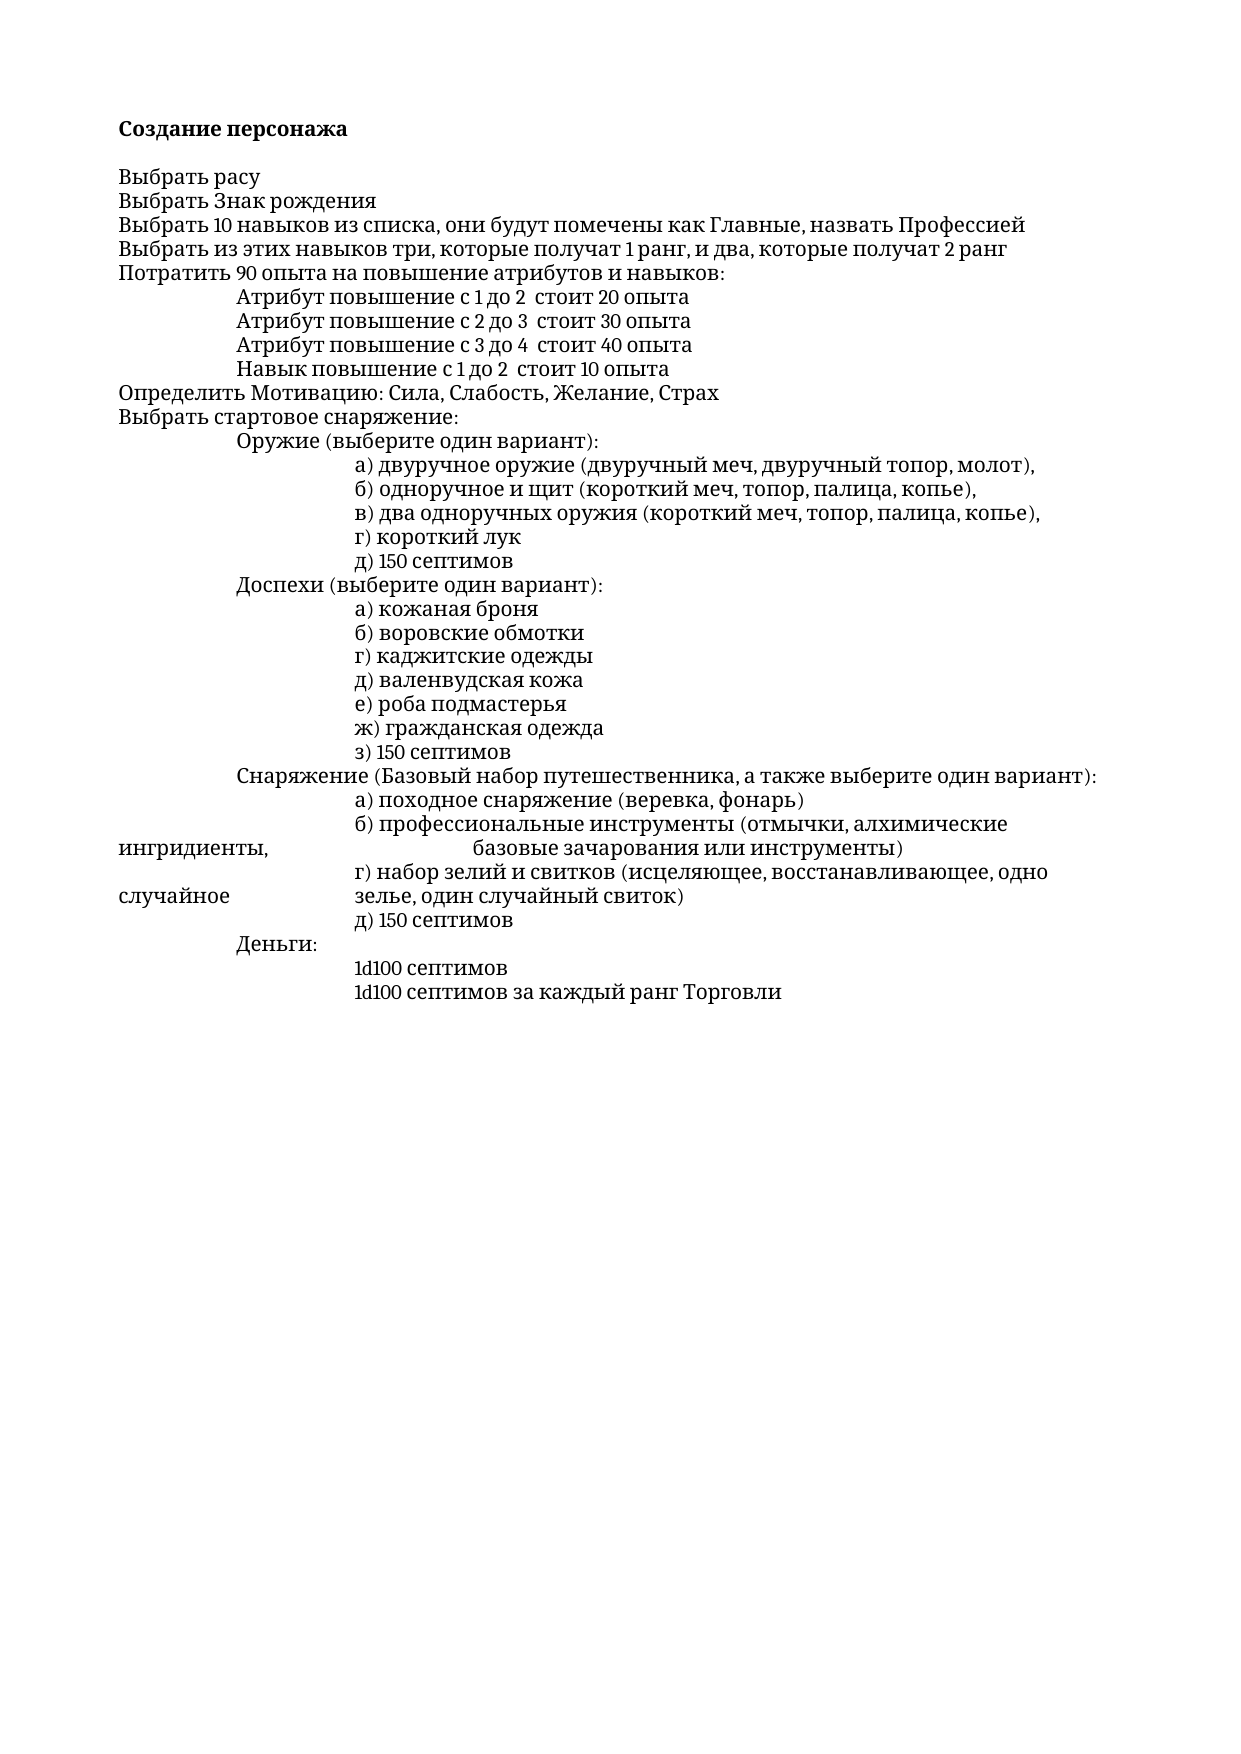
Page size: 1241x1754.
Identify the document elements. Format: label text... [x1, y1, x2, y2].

text Атрибут повышение с 2 до 3 стоит 30 опыта [118, 310, 1122, 334]
text б) профессиональные инструменты (отмычки, алхимические ингридиенты, базовые зачарования или инструменты) г) набор зелий и свитков (исцеляющее, восстанавливающее, одно случайное зелье, один случайный свиток) [118, 813, 1122, 909]
text з) 150 септимов [118, 741, 1122, 765]
text Деньги: [118, 933, 1122, 957]
text д) 150 септимов [118, 549, 1122, 573]
text Выбрать расу [118, 166, 1122, 190]
text б) воровские обмотки [118, 621, 1122, 645]
text Создание персонажа [118, 118, 1122, 142]
text б) одноручное и щит (короткий меч, топор, палица, копье), [118, 477, 1122, 501]
text 1d100 септимов [118, 957, 1122, 981]
text Атрибут повышение с 3 до 4 стоит 40 опыта [118, 334, 1122, 358]
text Доспехи (выберите один вариант): [118, 573, 1122, 597]
text Потратить 90 опыта на повышение атрибутов и навыков: [118, 262, 1122, 286]
text в) два одноручных оружия (короткий меч, топор, палица, копье), [118, 501, 1122, 525]
text г) короткий лук [118, 525, 1122, 549]
text г) каджитские одежды [118, 645, 1122, 669]
text Оружие (выберите один вариант): [118, 429, 1122, 453]
text а) двуручное оружие (двуручный меч, двуручный топор, молот), [118, 453, 1122, 477]
text е) роба подмастерья [118, 693, 1122, 717]
text а) кожаная броня [118, 597, 1122, 621]
text Выбрать 10 навыков из списка, они будут помечены как Главные, назвать Профессией [118, 214, 1122, 238]
text Снаряжение (Базовый набор путешественника, а также выберите один вариант): [118, 765, 1122, 789]
text д) 150 септимов [118, 909, 1122, 933]
text а) походное снаряжение (веревка, фонарь) [118, 789, 1122, 813]
text Атрибут повышение с 1 до 2 стоит 20 опыта [118, 286, 1122, 310]
text Выбрать Знак рождения [118, 190, 1122, 214]
text ж) гражданская одежда [118, 717, 1122, 741]
text д) валенвудская кожа [118, 669, 1122, 693]
text Выбрать стартовое снаряжение: [118, 406, 1122, 429]
text 1d100 септимов за каждый ранг Торговли [118, 981, 1122, 1004]
text Определить Мотивацию: Сила, Слабость, Желание, Страх [118, 382, 1122, 406]
text Навык повышение с 1 до 2 стоит 10 опыта [118, 358, 1122, 382]
text Выбрать из этих навыков три, которые получат 1 ранг, и два, которые получат 2 ранг [118, 238, 1122, 262]
